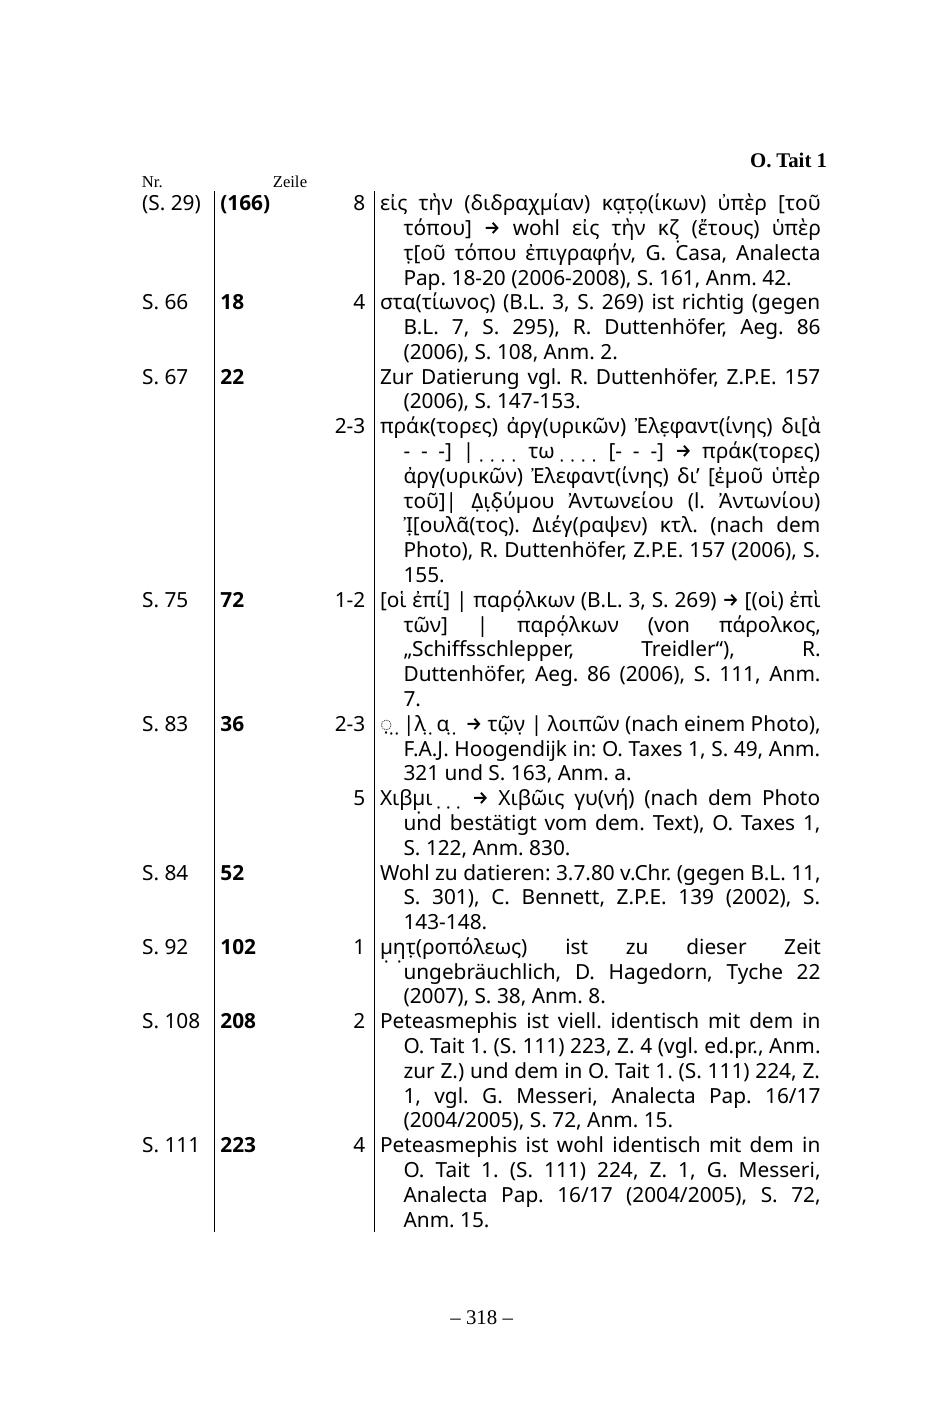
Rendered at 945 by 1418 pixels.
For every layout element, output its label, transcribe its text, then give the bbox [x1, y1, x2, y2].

table_cell [136, 786, 214, 860]
table_cell S. 83 [136, 711, 214, 786]
table_header (166) [215, 191, 319, 290]
table_cell Χιβμ̣ι ̣ ̣ ̣ → Χιβῶις γυ(νή) (nach dem Photo und bestätigt vom dem. Text), O. Taxes 1, S. 122, Anm. 830. [375, 786, 827, 860]
table_cell 1-2 [319, 588, 374, 711]
table_cell 2 [319, 1009, 374, 1133]
table_header (S. 29) [136, 191, 214, 290]
table_cell 4 [319, 1133, 374, 1232]
table_cell [215, 786, 319, 860]
table_cell 208 [215, 1009, 319, 1133]
table_cell στα(τίωνος) (B.L. 3, S. 269) ist richtig (gegen B.L. 7, S. 295), R. Duttenhöfer, Aeg. 86 (2006), S. 108, Anm. 2. [375, 290, 827, 364]
table_cell Wohl zu datieren: 3.7.80 v.Chr. (gegen B.L. 11, S. 301), C. Bennett, Z.P.E. 139 (2002), S. 143-148. [375, 860, 827, 934]
table_cell S. 92 [136, 935, 214, 1009]
table_cell [136, 414, 214, 587]
table_cell Zur Datierung vgl. R. Duttenhöfer, Z.P.E. 157 (2006), S. 147-153. [375, 364, 827, 414]
table_cell μ̣η̣τ̣(ροπόλεως) ist zu dieser Zeit ungebräuchlich, D. Hagedorn, Tyche 22 (2007), S. 38, Anm. 8. [375, 935, 827, 1009]
table_cell πράκ(τορες) ἀργ(υρικῶν) Ἐλε̣φαντ(ίνης) δι[ὰ - - -] | ̣ ̣ ̣ ̣ τω ̣ ̣ ̣ ̣ [- - -] → πράκ(τορες) ἀργ(υρικῶν) Ἐλεφαντ(ίνης) δι’ [ἐμοῦ ὑπὲρ τοῦ]| Δ̣ι̣δ̣ύμου Ἀντωνείου (l. Ἀντωνίου) Ἰ̣[ουλᾶ(τος). Διέγ(ραψεν) κτλ. (nach dem Photo), R. Duttenhöfer, Z.P.E. 157 (2006), S. 155. [375, 414, 827, 587]
table_cell S. 66 [136, 290, 214, 364]
table_cell [215, 414, 319, 587]
table_cell 52 [215, 860, 374, 934]
table_cell 2-3 [319, 711, 374, 786]
table_cell 102 [215, 935, 319, 1009]
table_cell [οἱ ἐπί] | παρό̣λκων (B.L. 3, S. 269) → [(οἱ) ἐπὶ τῶν] | παρό̣λκων (von πάρολκος, „Schiffsschlepper, Treidler“), R. Duttenhöfer, Aeg. 86 (2006), S. 111, Anm. 7. [375, 588, 827, 711]
table_cell S. 84 [136, 860, 214, 934]
table_cell Peteasmephis ist wohl identisch mit dem in O. Tait 1. (S. 111) 224, Z. 1, G. Messeri, Analecta Pap. 16/17 (2004/2005), S. 72, Anm. 15. [375, 1133, 827, 1232]
table_cell Peteasmephis ist viell. identisch mit dem in O. Tait 1. (S. 111) 223, Z. 4 (vgl. ed.pr., Anm. zur Z.) und dem in O. Tait 1. (S. 111) 224, Z. 1, vgl. G. Messeri, Analecta Pap. 16/17 (2004/2005), S. 72, Anm. 15. [375, 1009, 827, 1133]
table_cell S. 111 [136, 1133, 214, 1232]
table_cell 1 [319, 935, 374, 1009]
table_cell 223 [215, 1133, 319, 1232]
table_cell 2-3 [319, 414, 374, 587]
table_header εἰς τὴν (διδραχμίαν) κα̣τ̣ο̣(ίκων) ὐπὲρ [τοῦ τόπου] → wohl εἰς τὴν κζ̣ (ἔτους) ὑπὲρ τ̣[οῦ τόπου ἐπιγραφήν, G. Casa, Analecta Pap. 18-20 (2006-2008), S. 161, Anm. 42. [375, 191, 827, 290]
table_cell 72 [215, 588, 319, 711]
table_cell 4 [319, 290, 374, 364]
table_cell 22 [215, 364, 374, 414]
table_cell S. 67 [136, 364, 214, 414]
table_cell 5 [319, 786, 374, 860]
table_cell ̣ ̣ ̣|λ ̣ ̣α ̣ ̣ → τῶ̣ν̣ | λοιπῶν (nach einem Photo), F.A.J. Hoogendijk in: O. Taxes 1, S. 49, Anm. 321 und S. 163, Anm. a. [375, 711, 827, 786]
table_cell 36 [215, 711, 319, 786]
table_cell S. 75 [136, 588, 214, 711]
table_cell S. 108 [136, 1009, 214, 1133]
table_header 8 [319, 191, 374, 290]
table_cell 18 [215, 290, 319, 364]
